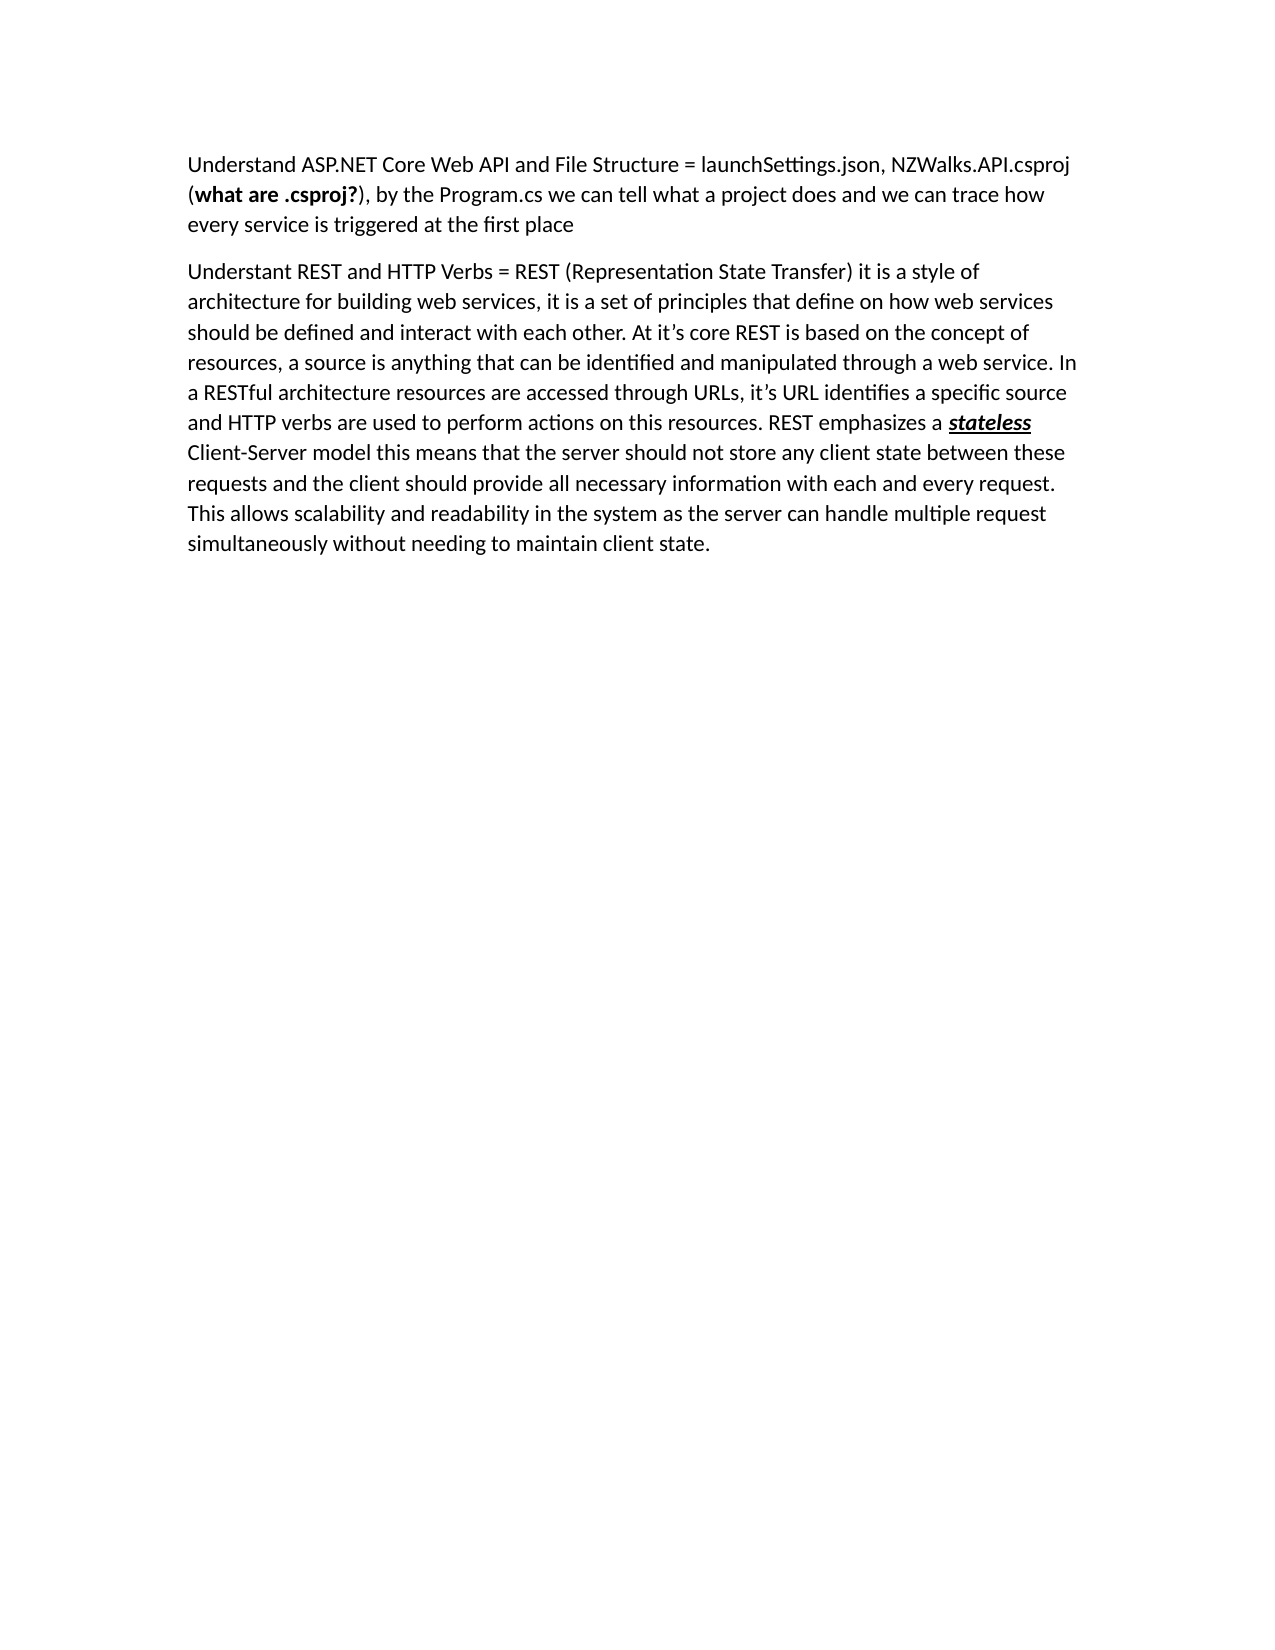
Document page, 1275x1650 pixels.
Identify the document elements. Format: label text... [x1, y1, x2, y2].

text Understant REST and HTTP Verbs = REST (Representation State Transfer) it is a style of architecture for building web services, it is a set of principles that define on how web services should be defined and interact with each other. At it’s core REST is based on the concept of resources, a source is anything that can be identified and manipulated through a web service. In a RESTful architecture resources are accessed through URLs, it’s URL identifies a specific source and HTTP verbs are used to perform actions on this resources. REST emphasizes a stateless Client-Server model this means that the server should not store any client state between these requests and the client should provide all necessary information with each and every request. This allows scalability and readability in the system as the server can handle multiple request simultaneously without needing to maintain client state. [187, 257, 1087, 557]
text Understand ASP.NET Core Web API and File Structure = launchSettings.json, NZWalks.API.csproj (what are .csproj?), by the Program.cs we can tell what a project does and we can trace how every service is triggered at the first place [187, 150, 1087, 238]
